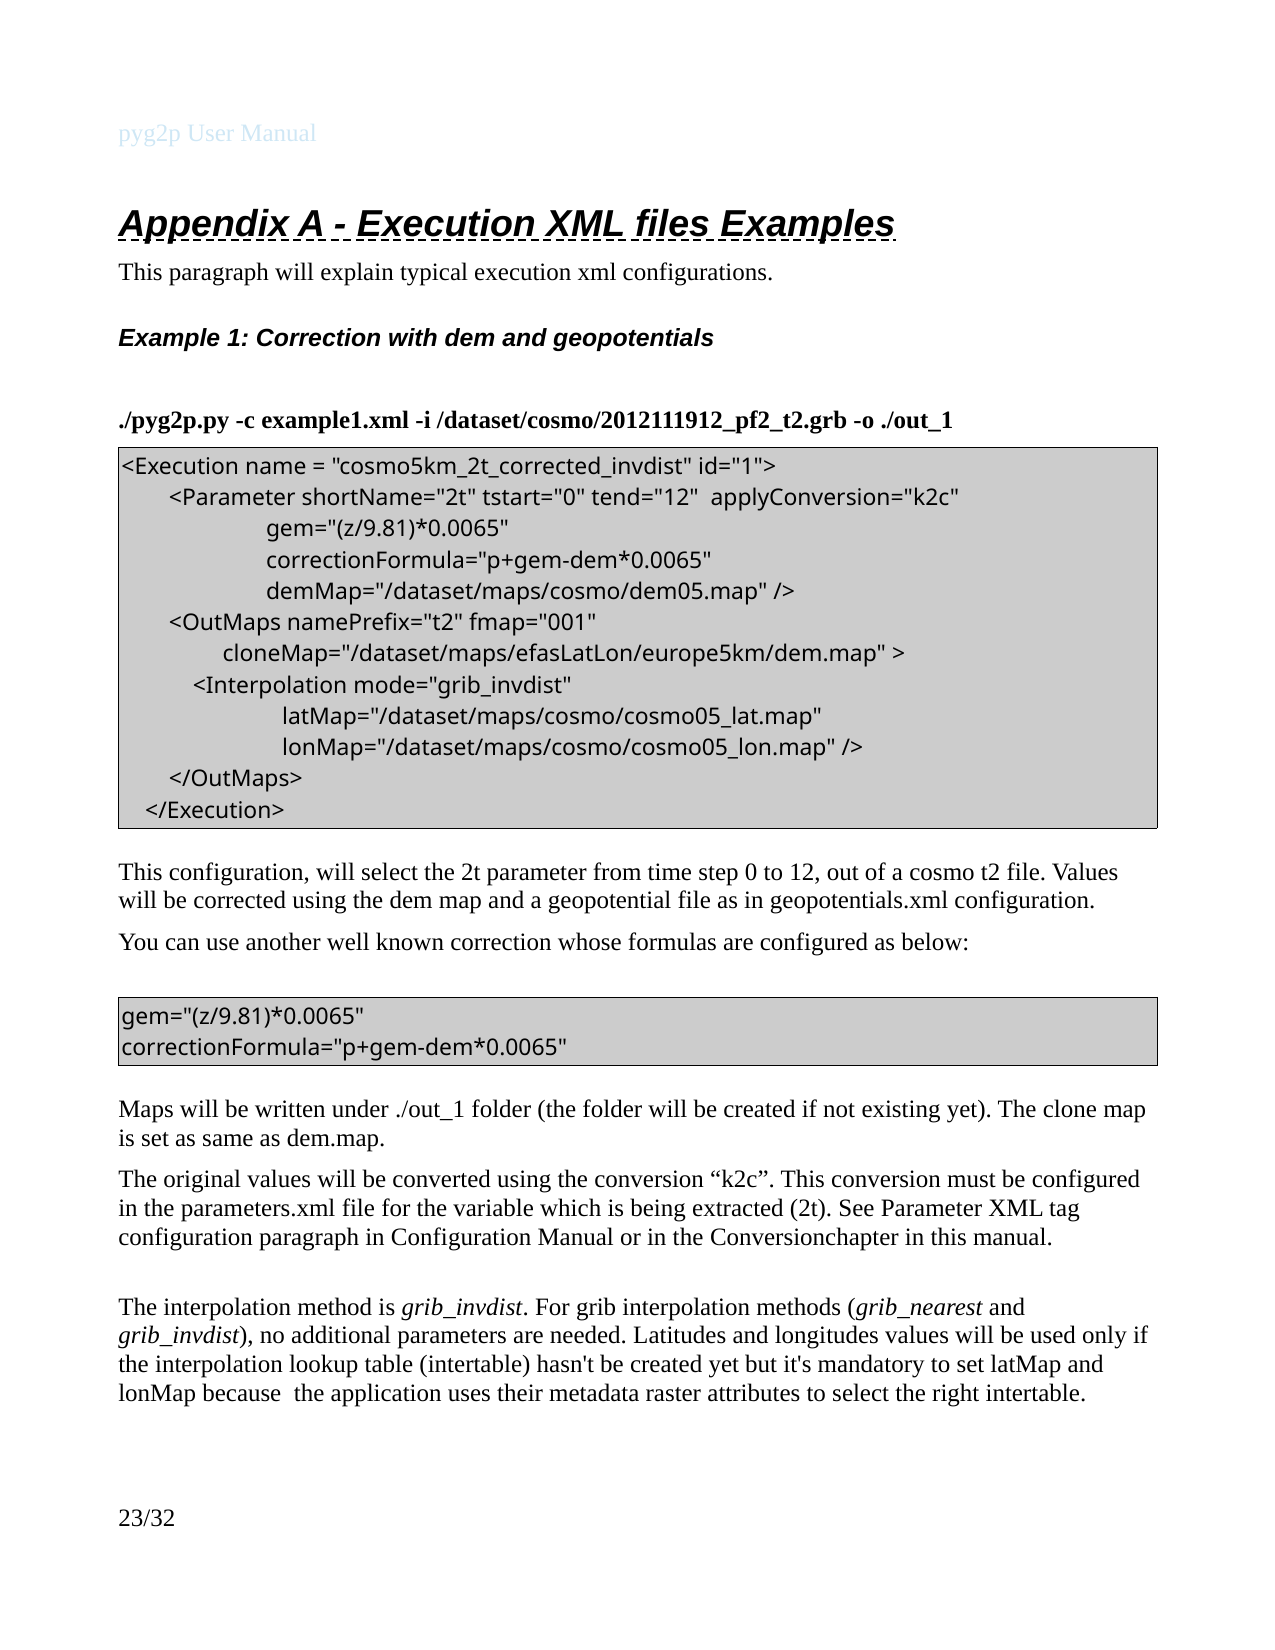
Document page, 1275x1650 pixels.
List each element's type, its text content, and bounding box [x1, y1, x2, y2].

text </OutMaps> [119, 759, 1157, 791]
text <Interpolation mode="grib_invdist" [119, 666, 1157, 697]
text The interpolation method is grib_invdist. For grib interpolation methods (grib_nearest and grib_invdist), no additional parameters are needed. Latitudes and longitudes values will be used only if the interpolation lookup table (intertable) hasn't be created yet but it's mandatory to set latMap and lonMap because the application uses their metadata raster attributes to select the right intertable. [118, 1263, 1157, 1407]
text correctionFormula="p+gem-dem*0.0065" [119, 1028, 1157, 1065]
text correctionFormula="p+gem-dem*0.0065" [119, 541, 1157, 572]
subtitle Example 1: Correction with dem and geopotentials [118, 323, 1157, 352]
text gem="(z/9.81)*0.0065" [119, 998, 1157, 1028]
text <Execution name = "cosmo5km_2t_corrected_invdist" id="1"> [119, 448, 1157, 478]
text The original values will be converted using the conversion “k2c”. This conversion must be configured in the parameters.xml file for the variable which is being extracted (2t). See Parameter XML tag configuration paragraph in Configuration Manual or in the Conversionchapter in this manual. [118, 1164, 1157, 1251]
text lonMap="/dataset/maps/cosmo/cosmo05_lon.map" /> [119, 728, 1157, 759]
text <Parameter shortName="2t" tstart="0" tend="12" applyConversion="k2c" [119, 478, 1157, 509]
text cloneMap="/dataset/maps/efasLatLon/europe5km/dem.map" > [119, 634, 1157, 666]
text </Execution> [119, 791, 1157, 828]
text This configuration, will select the 2t parameter from time step 0 to 12, out of a cosmo t2 file. Values will be corrected using the dem map and a geopotential file as in geopotentials.xml configuration. [118, 857, 1157, 914]
text This paragraph will explain typical execution xml configurations. [118, 257, 1157, 286]
text <OutMaps namePrefix="t2" fmap="001" [119, 603, 1157, 634]
text latMap="/dataset/maps/cosmo/cosmo05_lat.map" [119, 697, 1157, 728]
text You can use another well known correction whose formulas are configured as below: [118, 927, 1157, 956]
text ./pyg2p.py -c example1.xml -i /dataset/cosmo/2012111912_pf2_t2.grb -o ./out_1 [118, 406, 1157, 434]
subtitle Appendix A - Execution XML files Examples [118, 201, 1157, 244]
text gem="(z/9.81)*0.0065" [119, 509, 1157, 541]
text demMap="/dataset/maps/cosmo/dem05.map" /> [119, 572, 1157, 603]
text Maps will be written under ./out_1 folder (the folder will be created if not existing yet). The clone map is set as same as dem.map. [118, 1094, 1157, 1152]
